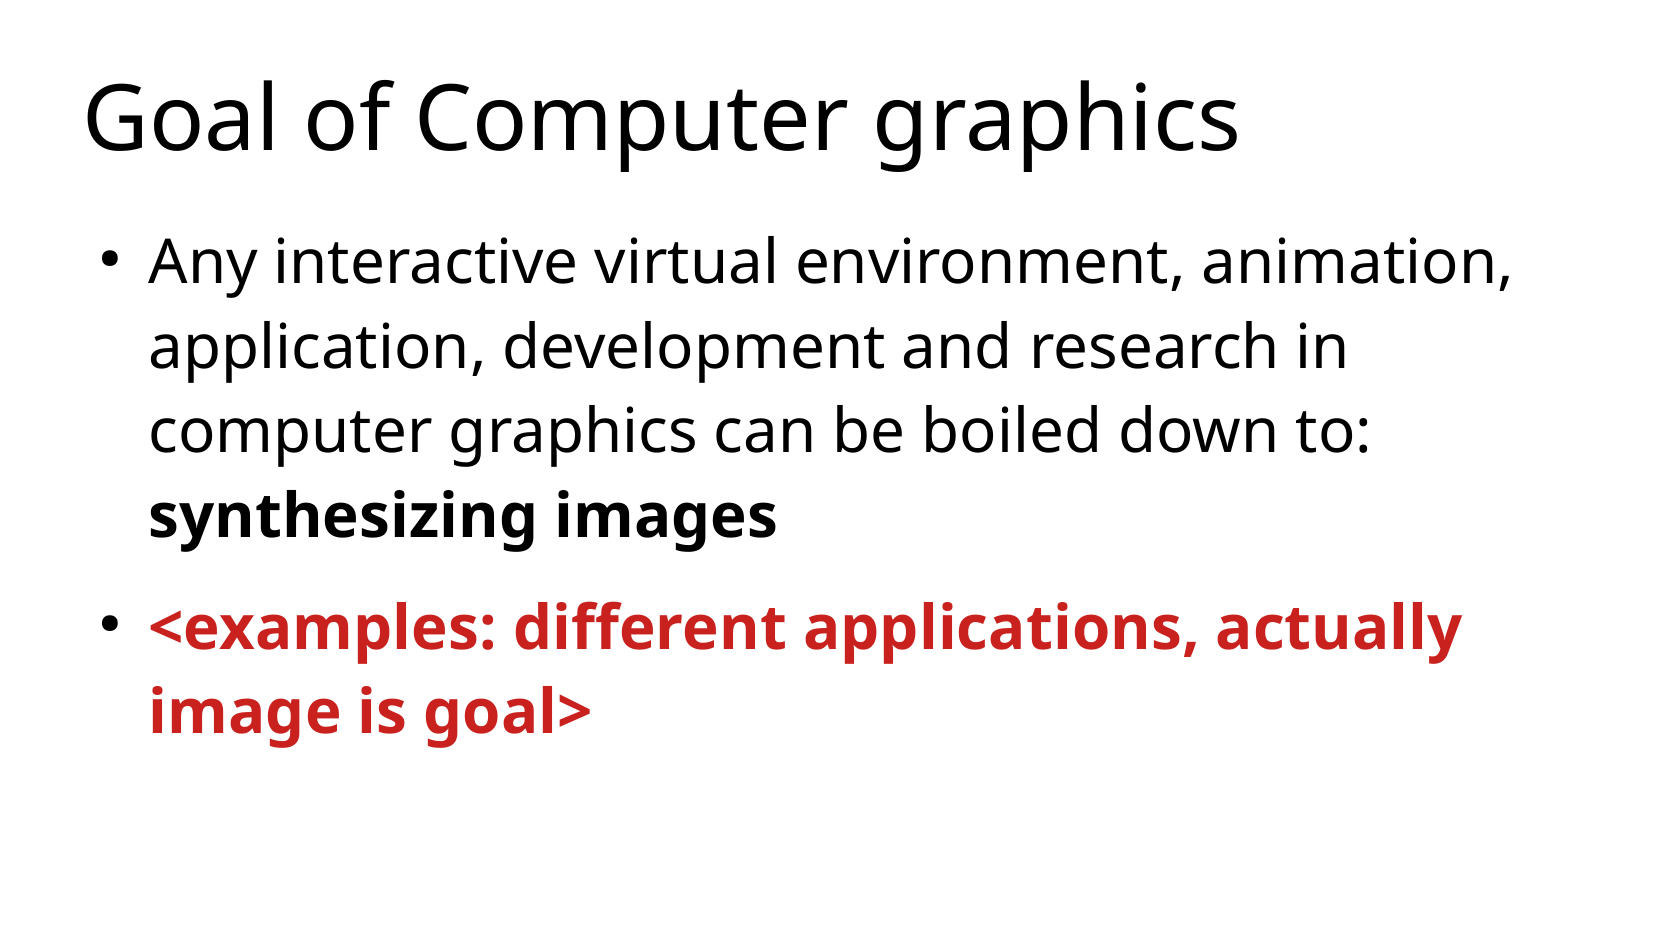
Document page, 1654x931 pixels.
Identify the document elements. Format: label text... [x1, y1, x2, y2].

title Goal of Computer graphics [82, 37, 1571, 193]
list Any interactive virtual environment, animation, application, development and research in computer graphics can be boiled down to: synthesizing images <examples: different applications, actually image is goal> [82, 217, 1571, 758]
